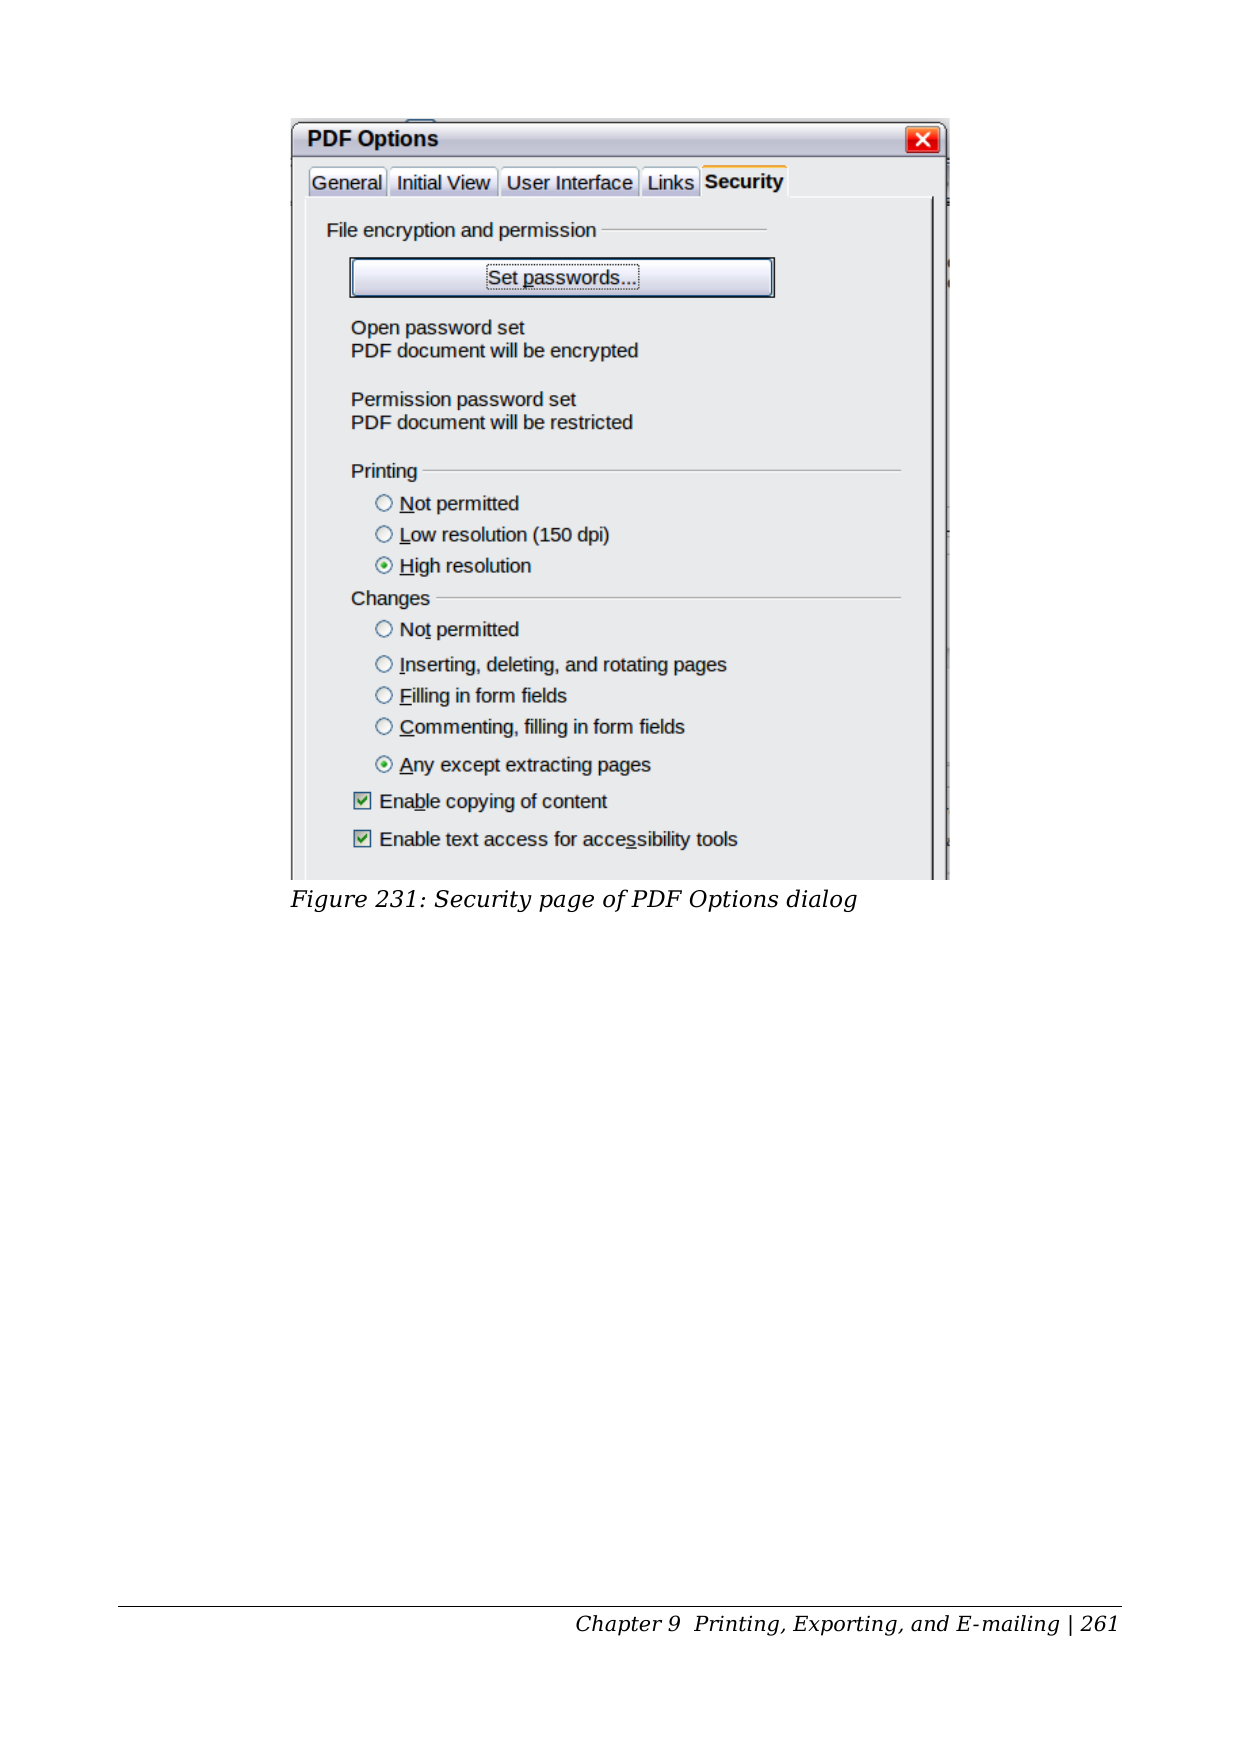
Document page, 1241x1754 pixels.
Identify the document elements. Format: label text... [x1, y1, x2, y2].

picture [290, 118, 950, 880]
text Figure 231: Security page of PDF Options dialog [291, 886, 949, 913]
